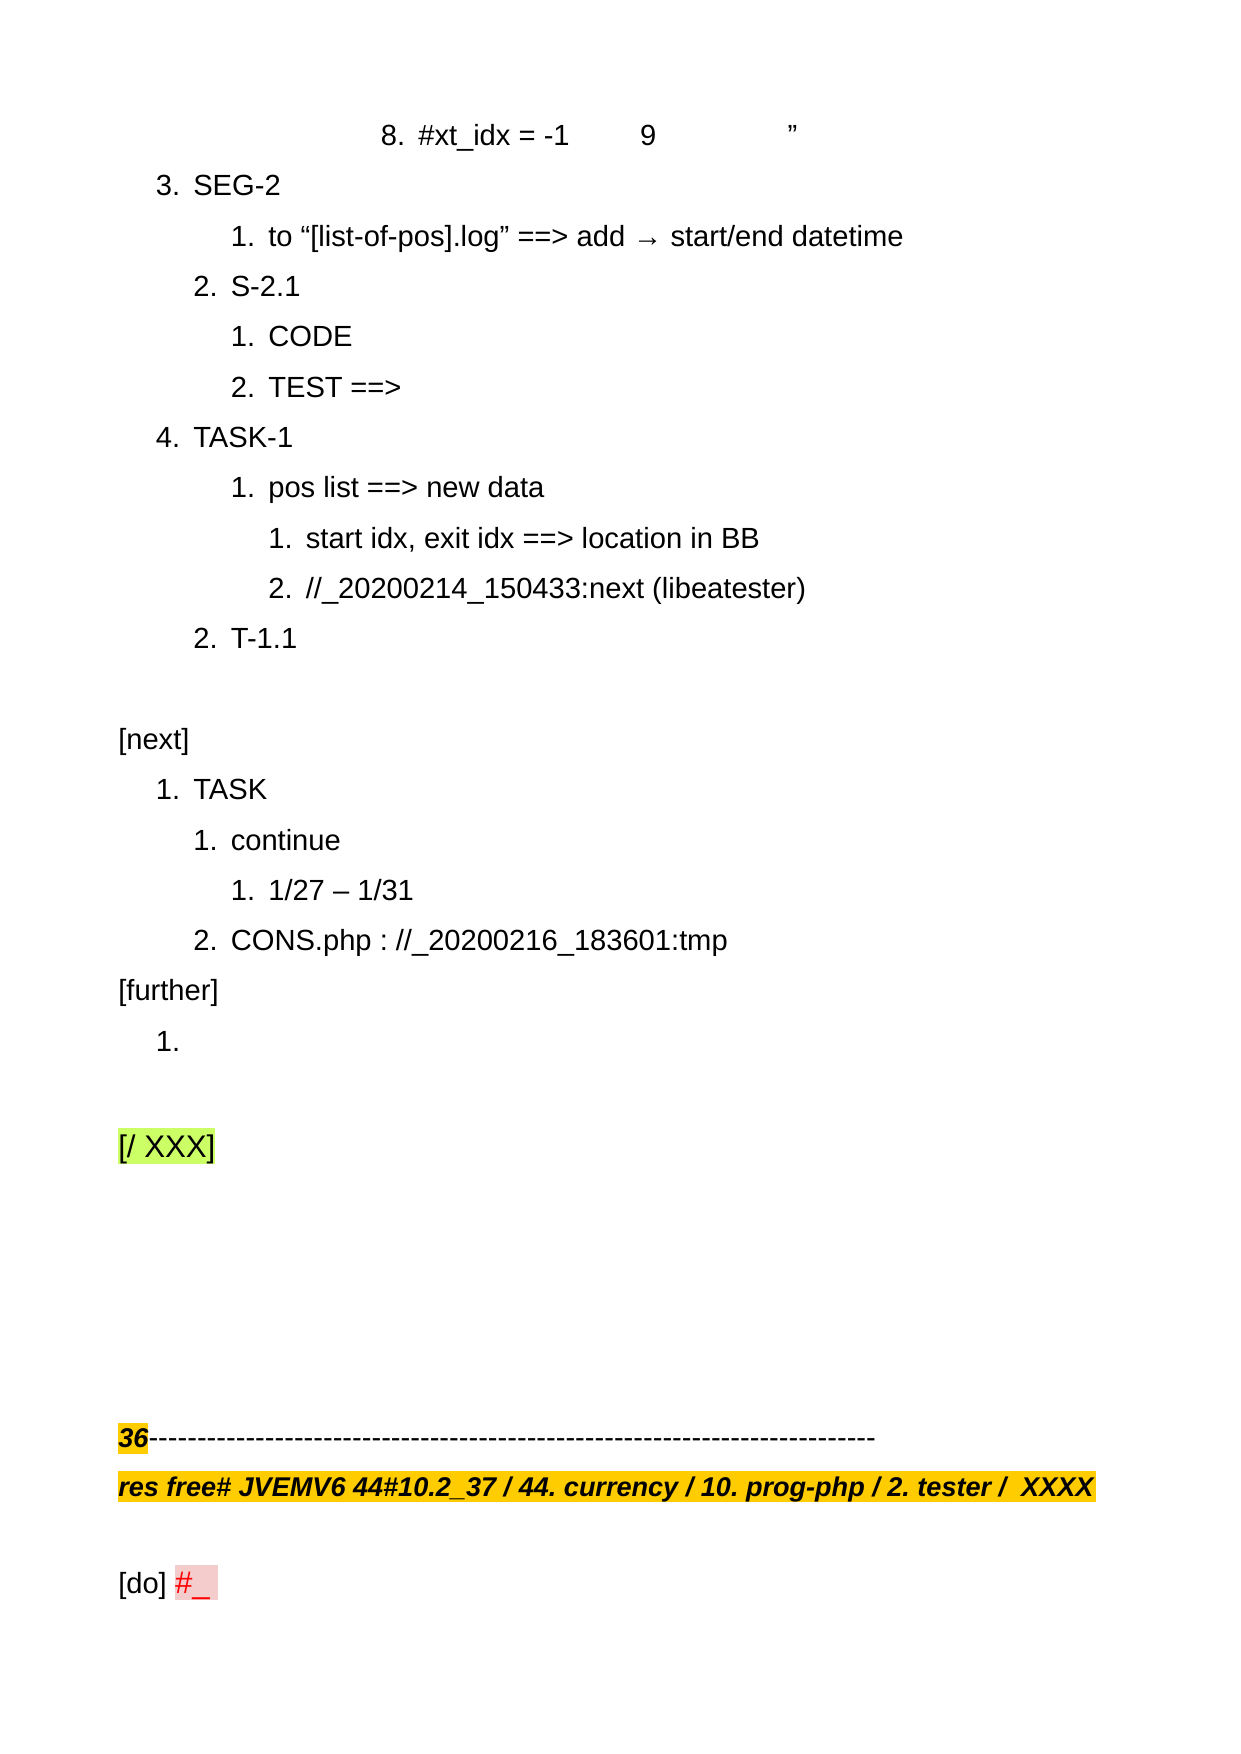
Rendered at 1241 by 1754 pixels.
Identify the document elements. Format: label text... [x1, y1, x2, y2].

list CODE [231, 319, 1122, 353]
text [further] [118, 973, 1122, 1007]
list 1/27 – 1/31 [231, 873, 1122, 906]
list start idx, exit idx ==> location in BB [268, 521, 1122, 554]
list TEST ==> [231, 370, 1122, 403]
text res free# JVEMV6 44#10.2_37 / 44. currency / 10. prog-php / 2. tester / XXXX [118, 1471, 1122, 1502]
list T-1.1 [193, 621, 1122, 655]
list to “[list-of-pos].log” ==> add → start/end datetime [231, 219, 1122, 252]
list //_20200214_150433:next (libeatester) [268, 571, 1122, 604]
list SEG-2 [156, 168, 1122, 202]
list continue [193, 822, 1122, 856]
text 36--------------------------------------------------------------------------- [118, 1420, 1122, 1454]
list pos list ==> new data [231, 470, 1122, 504]
list #xt_idx = -1 9 ” [381, 118, 1122, 152]
text [next] [118, 722, 1122, 755]
text [do] #_ [118, 1564, 1122, 1600]
list TASK-1 [156, 420, 1122, 453]
list S-2.1 [193, 269, 1122, 303]
list TASK [156, 772, 1122, 806]
list CONS.php : //_20200216_183601:tmp [193, 923, 1122, 957]
text [/ XXX] [118, 1074, 1122, 1164]
